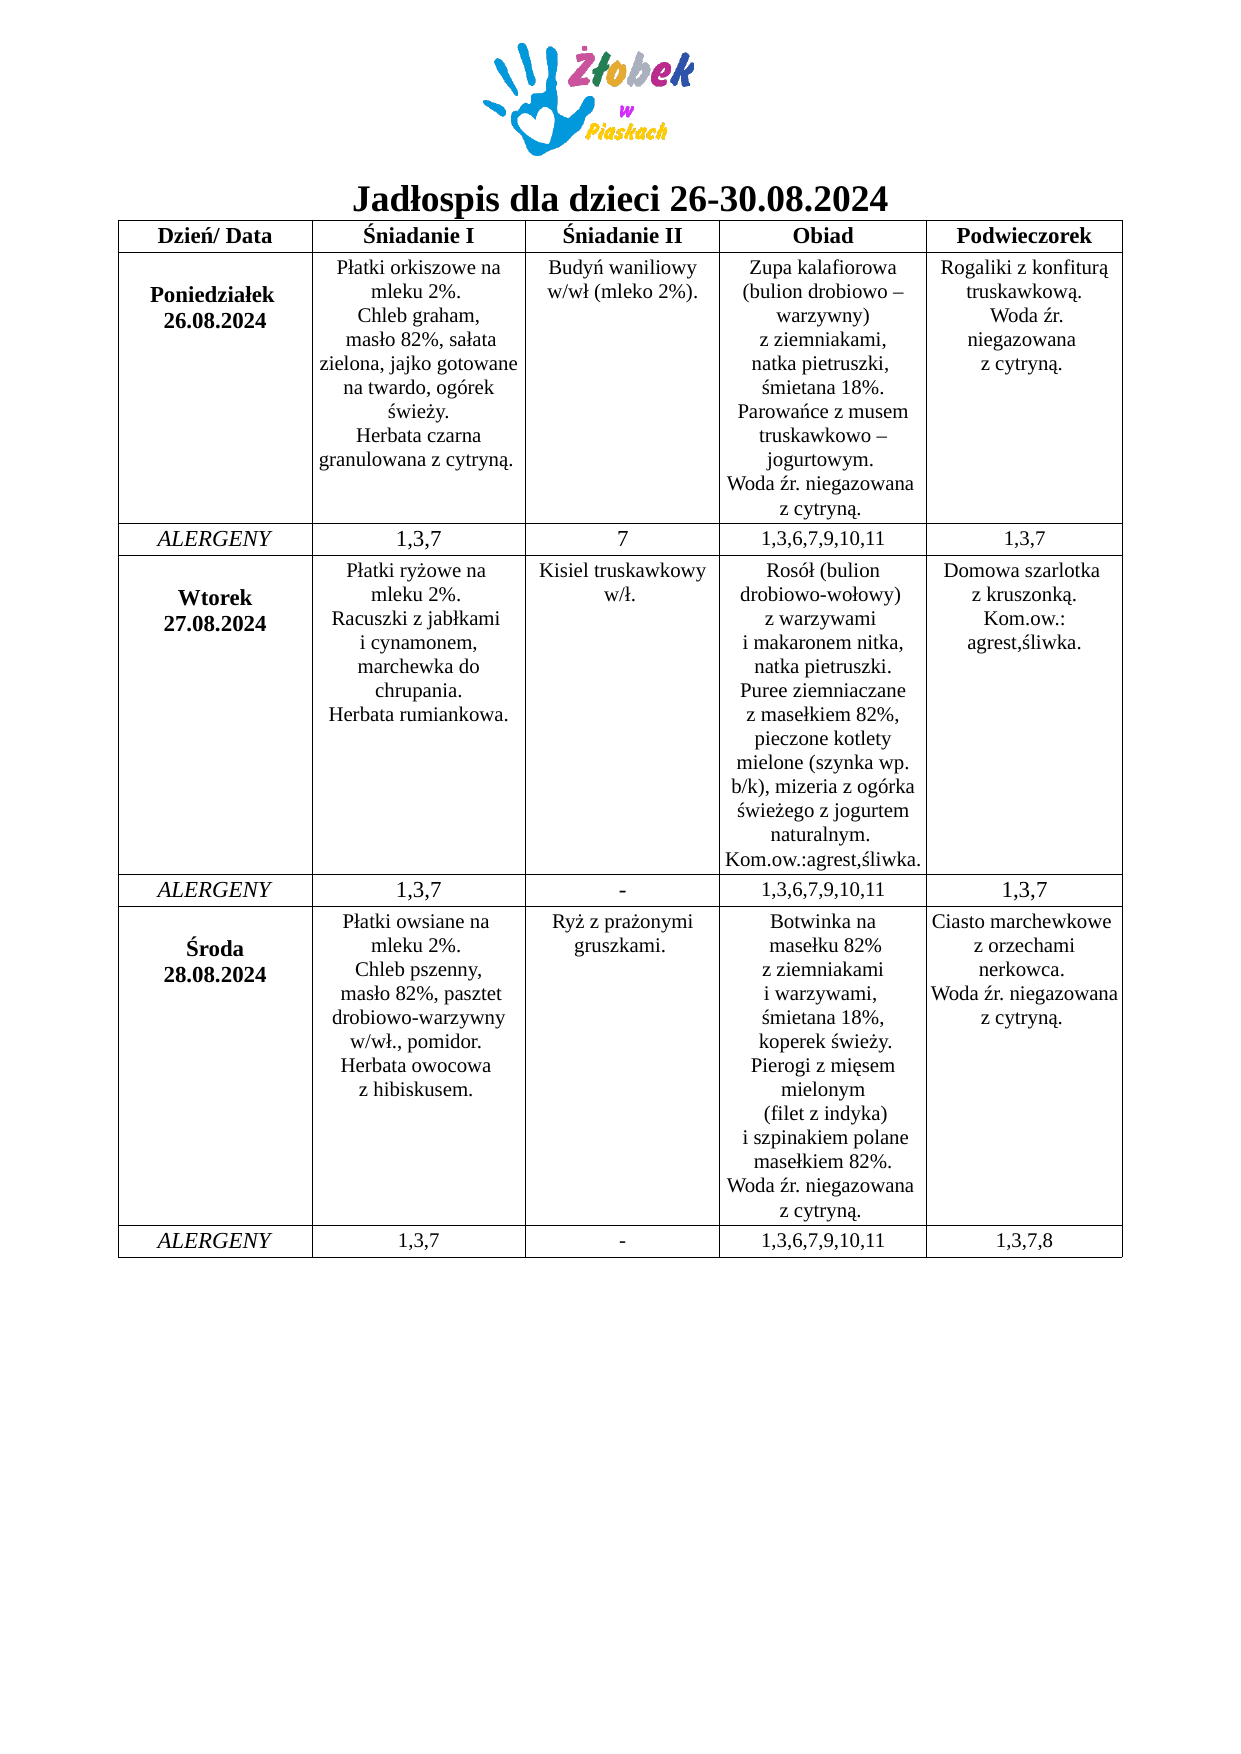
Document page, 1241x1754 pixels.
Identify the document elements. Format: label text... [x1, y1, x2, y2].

table_cell Poniedziałek 26.08.2024 [119, 253, 312, 522]
table_cell Kisiel truskawkowy w/ł. [526, 556, 719, 873]
table_cell ALERGENY [119, 524, 312, 555]
table_cell - [526, 875, 719, 906]
table_cell Budyń waniliowy w/wł (mleko 2%). [526, 253, 719, 522]
table_cell 1,3,7 [313, 1226, 525, 1257]
table_cell ALERGENY [119, 875, 312, 906]
table_cell 7 [526, 524, 719, 555]
table_cell 1,3,7 [313, 875, 525, 906]
table_cell - [526, 1226, 719, 1257]
picture [483, 43, 694, 156]
table_cell Płatki ryżowe na mleku 2%. Racuszki z jabłkami i cynamonem, marchewka do chrupania. Herbata rumiankowa. [313, 556, 525, 873]
table_header Dzień/ Data [119, 221, 312, 252]
table_cell 1,3,7 [313, 524, 525, 555]
table_cell Domowa szarlotka z kruszonką. Kom.ow.: agrest,śliwka. [927, 556, 1122, 873]
table_header Śniadanie I [313, 221, 525, 252]
table_cell Ciasto marchewkowe z orzechami nerkowca. Woda źr. niegazowana z cytryną. [927, 907, 1122, 1224]
table_cell Botwinka na masełku 82% z ziemniakami i warzywami, śmietana 18%, koperek świeży. Pierogi z mięsem mielonym (filet z indyka) i szpinakiem polane masełkiem 82%. Woda źr. niegazowana z cytryną. [720, 907, 926, 1224]
table_header Podwieczorek [927, 221, 1122, 252]
table_cell ALERGENY [119, 1226, 312, 1257]
table_cell 1,3,6,7,9,10,11 [720, 875, 926, 906]
table_cell Rogaliki z konfiturą truskawkową. Woda źr. niegazowana z cytryną. [927, 253, 1122, 522]
table_header Obiad [720, 221, 926, 252]
table_cell 1,3,6,7,9,10,11 [720, 1226, 926, 1257]
table_cell 1,3,7 [927, 875, 1122, 906]
table_cell Środa 28.08.2024 [119, 907, 312, 1224]
table_header Śniadanie II [526, 221, 719, 252]
picture [518, 108, 554, 143]
table_cell 1,3,6,7,9,10,11 [720, 524, 926, 555]
table_cell 1,3,7,8 [927, 1226, 1122, 1257]
table_cell Płatki owsiane na mleku 2%. Chleb pszenny, masło 82%, pasztet drobiowo-warzywny w/wł., pomidor. Herbata owocowa z hibiskusem. [313, 907, 525, 1224]
text Jadłospis dla dzieci 26-30.08.2024 [118, 176, 1122, 219]
table_cell Płatki orkiszowe na mleku 2%. Chleb graham, masło 82%, sałata zielona, jajko gotowane na twardo, ogórek świeży. Herbata czarna granulowana z cytryną. [313, 253, 525, 522]
table_cell 1,3,7 [927, 524, 1122, 555]
table_cell Rosół (bulion drobiowo-wołowy) z warzywami i makaronem nitka, natka pietruszki. Puree ziemniaczane z masełkiem 82%, pieczone kotlety mielone (szynka wp. b/k), mizeria z ogórka świeżego z jogurtem naturalnym. Kom.ow.:agrest,śliwka. [720, 556, 926, 873]
table_cell Zupa kalafiorowa (bulion drobiowo – warzywny) z ziemniakami, natka pietruszki, śmietana 18%. Parowańce z musem truskawkowo – jogurtowym. Woda źr. niegazowana z cytryną. [720, 253, 926, 522]
table_cell Wtorek 27.08.2024 [119, 556, 312, 873]
table_cell Ryż z prażonymi gruszkami. [526, 907, 719, 1224]
